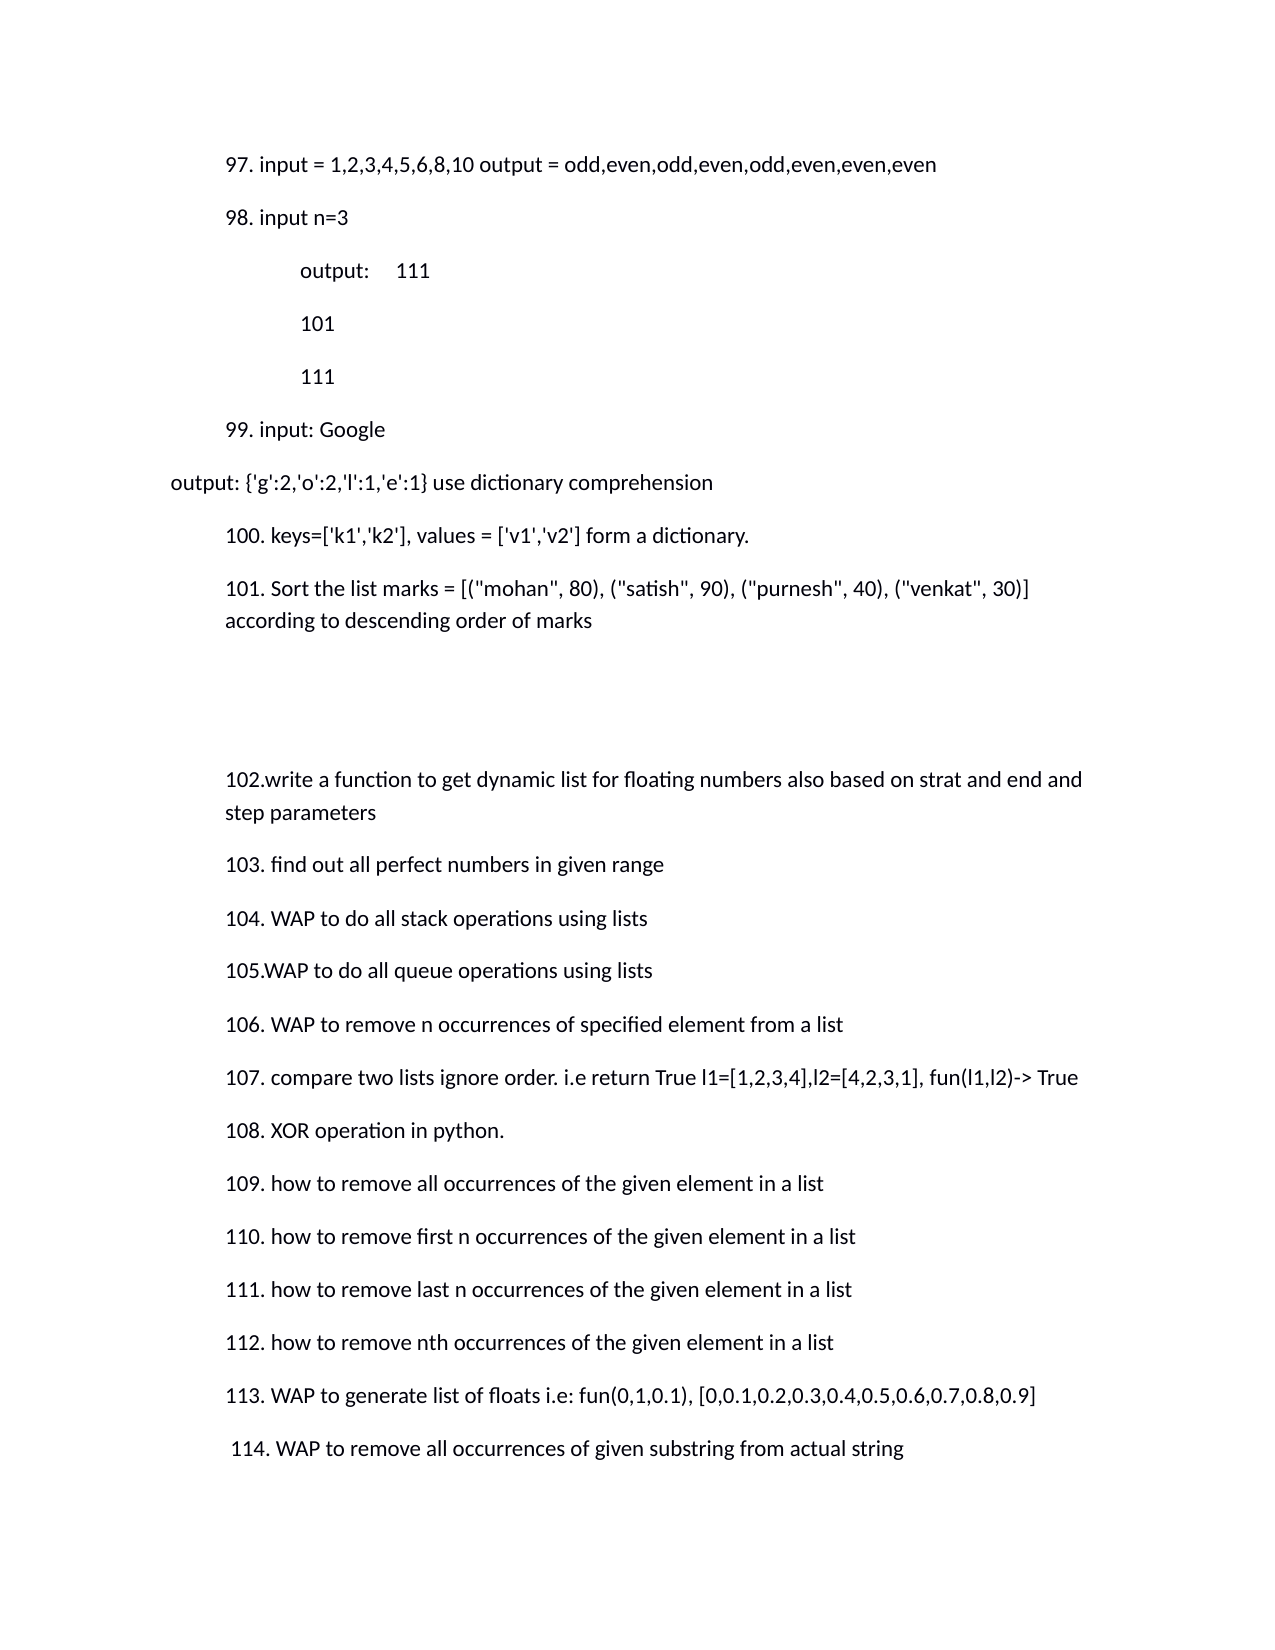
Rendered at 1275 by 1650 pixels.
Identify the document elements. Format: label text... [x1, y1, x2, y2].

list 97. input = 1,2,3,4,5,6,8,10 output = odd,even,odd,even,odd,even,even,even [225, 150, 1125, 178]
list 103. find out all perfect numbers in given range [225, 851, 1125, 879]
list 99. input: Google [225, 415, 1125, 443]
list 111. how to remove last n occurrences of the given element in a list [225, 1275, 1125, 1303]
text 101 [150, 309, 1125, 337]
list 100. keys=['k1','k2'], values = ['v1','v2'] form a dictionary. [225, 521, 1125, 549]
text output: {'g':2,'o':2,'l':1,'e':1} use dictionary comprehension [150, 468, 1125, 496]
list 114. WAP to remove all occurrences of given substring from actual string [225, 1434, 1125, 1462]
list 98. input n=3 [225, 203, 1125, 231]
list 107. compare two lists ignore order. i.e return True l1=[1,2,3,4],l2=[4,2,3,1], fun(l1,l2)-> True [225, 1063, 1125, 1091]
list 102.write a function to get dynamic list for floating numbers also based on strat and end and step parameters [225, 765, 1125, 826]
list 112. how to remove nth occurrences of the given element in a list [225, 1328, 1125, 1356]
list 113. WAP to generate list of floats i.e: fun(0,1,0.1), [0,0.1,0.2,0.3,0.4,0.5,0.6,0.7,0.8,0.9] [225, 1381, 1125, 1409]
text output: 111 [150, 256, 1125, 284]
list 109. how to remove all occurrences of the given element in a list [225, 1169, 1125, 1197]
list 108. XOR operation in python. [225, 1116, 1125, 1144]
text 111 [150, 362, 1125, 390]
list 110. how to remove first n occurrences of the given element in a list [225, 1222, 1125, 1250]
list 106. WAP to remove n occurrences of specified element from a list [225, 1010, 1125, 1038]
list 101. Sort the list marks = [("mohan", 80), ("satish", 90), ("purnesh", 40), ("venkat", 30)] according to descending order of marks [225, 574, 1125, 634]
list 105.WAP to do all queue operations using lists [225, 957, 1125, 985]
list 104. WAP to do all stack operations using lists [225, 904, 1125, 932]
